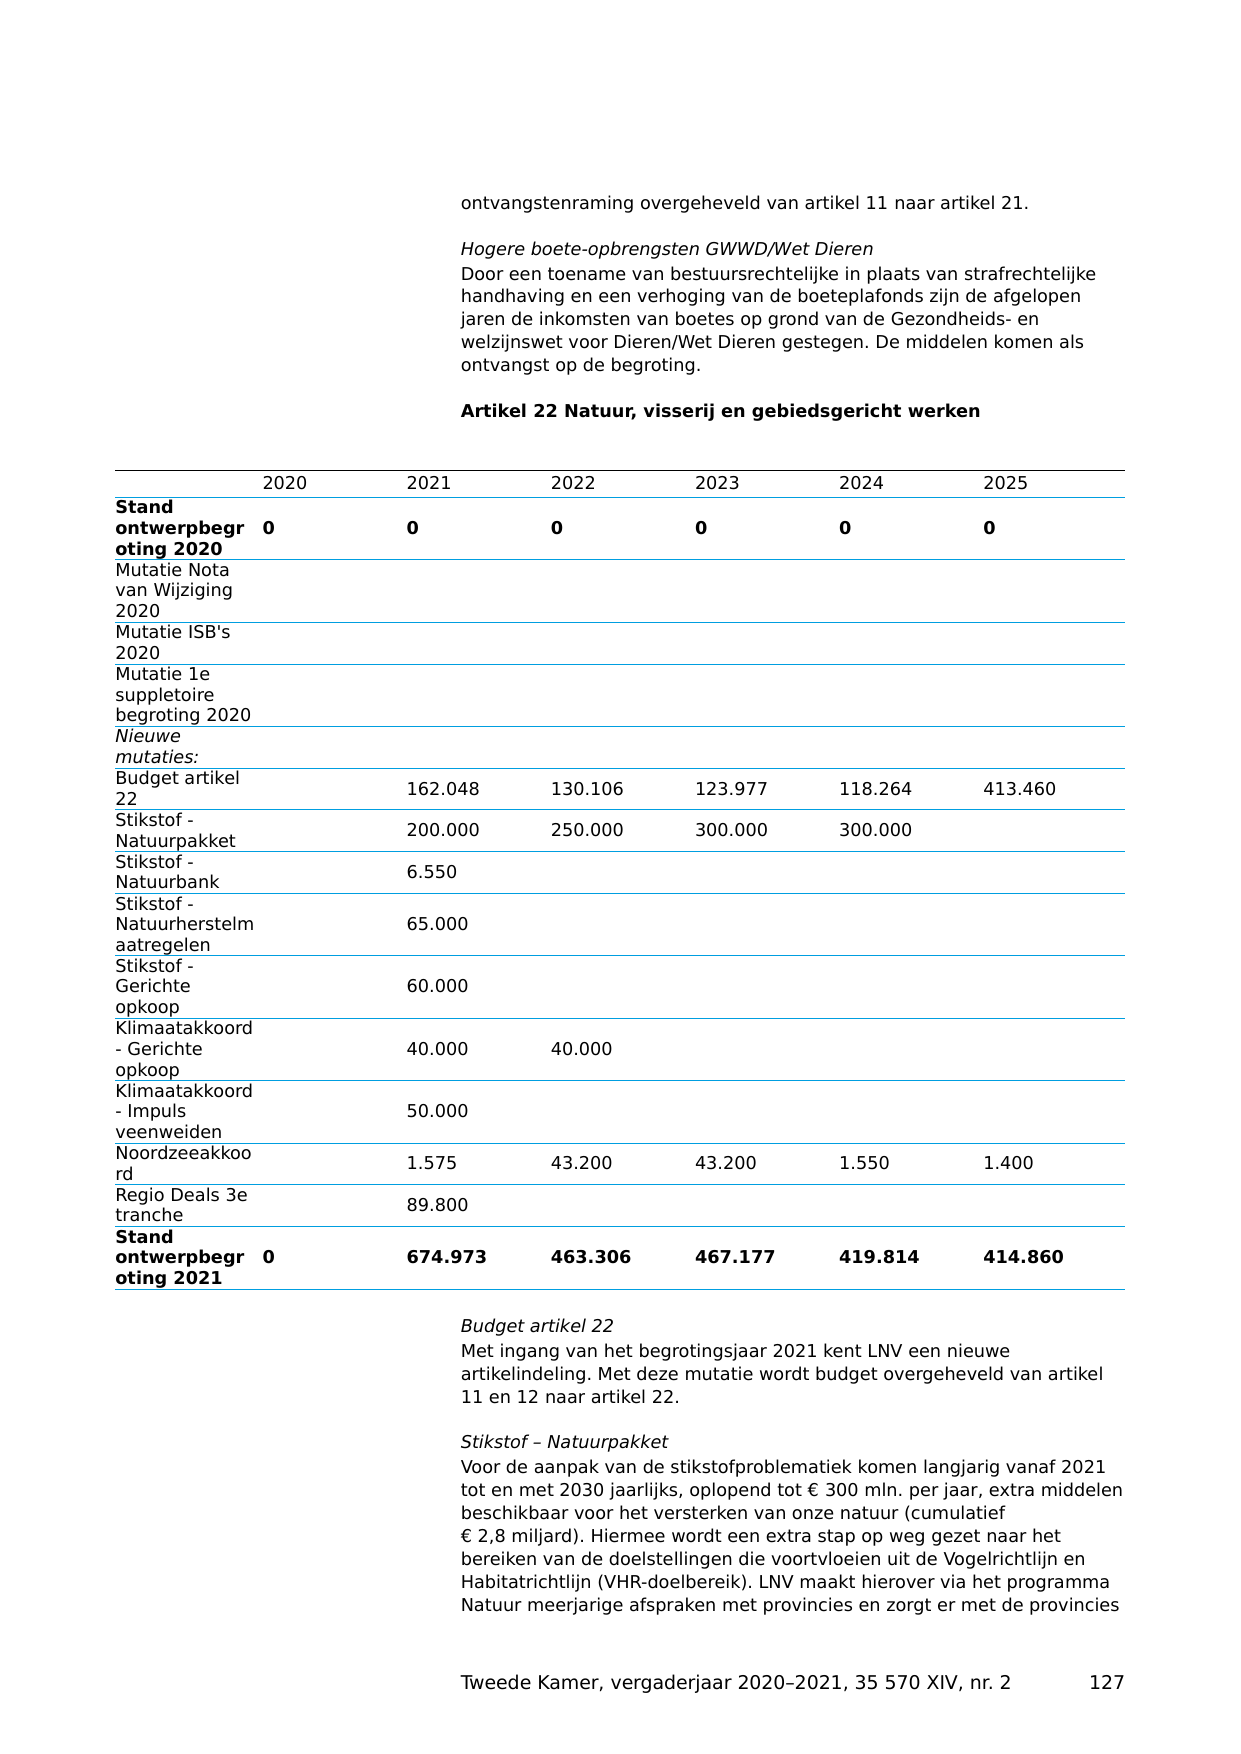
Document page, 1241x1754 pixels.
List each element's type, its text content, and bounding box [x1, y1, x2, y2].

table_cell [259, 894, 403, 955]
table_cell 65.000 [404, 894, 548, 955]
table_cell 419.814 [836, 1227, 980, 1288]
table_cell 300.000 [692, 810, 836, 851]
table_header Uitgaven beleidsartikel 22 (bedragen x € 1000) [115, 445, 1125, 470]
table_cell 60.000 [404, 956, 548, 1018]
table_cell [836, 956, 980, 1018]
table_cell [548, 852, 692, 893]
table_cell [548, 560, 692, 622]
table_cell Stikstof - Natuurpakket [115, 810, 259, 851]
table_cell [259, 727, 403, 768]
table_cell 0 [692, 498, 836, 559]
table_cell [259, 1081, 403, 1142]
table_cell [980, 665, 1125, 726]
table_cell 1.400 [980, 1144, 1125, 1184]
table_cell 250.000 [548, 810, 692, 851]
table_cell [548, 956, 692, 1018]
table_cell [980, 1081, 1125, 1142]
table_cell [548, 1081, 692, 1142]
table_cell 2025 [980, 471, 1125, 497]
table_cell [980, 956, 1125, 1018]
table_cell 2022 [548, 471, 692, 497]
table_cell 50.000 [404, 1081, 548, 1142]
table_cell [980, 623, 1125, 663]
table_cell Stand ontwerpbegroting 2020 [115, 498, 259, 559]
table_cell 0 [404, 498, 548, 559]
table_cell [259, 623, 403, 663]
table_cell 40.000 [404, 1019, 548, 1080]
table_cell 118.264 [836, 769, 980, 809]
table_cell Mutatie ISB's 2020 [115, 623, 259, 663]
table_cell Mutatie 1e suppletoire begroting 2020 [115, 665, 259, 726]
table_cell [836, 560, 980, 622]
table_cell [836, 623, 980, 663]
table_cell 0 [980, 498, 1125, 559]
table_cell [692, 727, 836, 768]
table_cell 0 [259, 1227, 403, 1288]
table_cell [115, 471, 259, 497]
table_cell 200.000 [404, 810, 548, 851]
table_cell [692, 623, 836, 663]
table_cell [404, 623, 548, 663]
table_cell [836, 852, 980, 893]
table_cell [980, 894, 1125, 955]
table_cell 674.973 [404, 1227, 548, 1288]
table_cell [836, 894, 980, 955]
table_cell Stikstof - Natuurbank [115, 852, 259, 893]
table_cell Budget artikel 22 [115, 769, 259, 809]
table_cell [836, 1081, 980, 1142]
table_cell 1.575 [404, 1144, 548, 1184]
table_cell 0 [259, 498, 403, 559]
table_cell [548, 727, 692, 768]
table_cell [259, 956, 403, 1018]
table_cell 1.550 [836, 1144, 980, 1184]
table_cell 43.200 [692, 1144, 836, 1184]
table_cell [692, 956, 836, 1018]
table_cell [692, 1081, 836, 1142]
table_cell [259, 665, 403, 726]
table_cell 162.048 [404, 769, 548, 809]
table_cell Stikstof - Gerichte opkoop [115, 956, 259, 1018]
table_cell [836, 665, 980, 726]
table_cell 123.977 [692, 769, 836, 809]
table_cell 2023 [692, 471, 836, 497]
table_cell [404, 665, 548, 726]
table_cell [980, 810, 1125, 851]
table_cell 43.200 [548, 1144, 692, 1184]
table_cell [980, 727, 1125, 768]
text Hogere boete-opbrengsten GWWD/Wet Dieren [461, 237, 1125, 259]
table_cell [692, 852, 836, 893]
table_cell [259, 560, 403, 622]
table_cell [259, 810, 403, 851]
table_cell 467.177 [692, 1227, 836, 1288]
table_cell [692, 894, 836, 955]
table_cell 0 [548, 498, 692, 559]
table_cell 463.306 [548, 1227, 692, 1288]
table_cell 413.460 [980, 769, 1125, 809]
table_cell [548, 1185, 692, 1226]
table_cell 2020 [259, 471, 403, 497]
table_cell Noordzeeakkoord [115, 1144, 259, 1184]
table_cell [692, 1185, 836, 1226]
table_cell 2024 [836, 471, 980, 497]
text Met ingang van het begrotingsjaar 2021 kent LNV een nieuwe artikelindeling. Met deze mutatie wordt budget overgeheveld van artikel 11 en 12 naar artikel 22. [461, 1339, 1125, 1408]
table_cell 414.860 [980, 1227, 1125, 1288]
table_cell [980, 1185, 1125, 1226]
table_cell [259, 1185, 403, 1226]
table_cell [404, 560, 548, 622]
table_cell [692, 665, 836, 726]
table_cell [259, 769, 403, 809]
table_cell [259, 1019, 403, 1080]
table_cell 40.000 [548, 1019, 692, 1080]
table_cell Stikstof - Natuurherstelmaatregelen [115, 894, 259, 955]
table_cell [548, 894, 692, 955]
table_cell [836, 1019, 980, 1080]
table_cell Mutatie Nota van Wijziging 2020 [115, 560, 259, 622]
table_cell Stand ontwerpbegroting 2021 [115, 1227, 259, 1288]
table_cell [548, 665, 692, 726]
text Stikstof – Natuurpakket [461, 1431, 1125, 1453]
text Door een toename van bestuursrechtelijke in plaats van strafrechtelijke handhaving en een verhoging van de boeteplafonds zijn de afgelopen jaren de inkomsten van boetes op grond van de Gezondheids- en welzijnswet voor Dieren/Wet Dieren gestegen. De middelen komen als ontvangst op de begroting. [461, 262, 1125, 376]
table_cell 2021 [404, 471, 548, 497]
table_cell [259, 852, 403, 893]
table_cell [692, 1019, 836, 1080]
table_cell [548, 623, 692, 663]
table_cell [836, 1185, 980, 1226]
table_cell [259, 1144, 403, 1184]
table_cell [404, 727, 548, 768]
table_cell 0 [836, 498, 980, 559]
table_cell [836, 727, 980, 768]
table_cell [980, 852, 1125, 893]
table_cell [980, 560, 1125, 622]
text ontvangstenraming overgeheveld van artikel 11 naar artikel 21. [461, 191, 1125, 214]
text Budget artikel 22 [461, 1314, 1125, 1337]
table_cell 130.106 [548, 769, 692, 809]
table_cell Regio Deals 3e tranche [115, 1185, 259, 1226]
table_cell [980, 1019, 1125, 1080]
table_cell Klimaatakkoord - Gerichte opkoop [115, 1019, 259, 1080]
table_cell Nieuwe mutaties: [115, 727, 259, 768]
table_cell 6.550 [404, 852, 548, 893]
table_cell Klimaatakkoord - Impuls veenweiden [115, 1081, 259, 1142]
text Artikel 22 Natuur, visserij en gebiedsgericht werken [461, 399, 1125, 422]
table_cell 89.800 [404, 1185, 548, 1226]
text Voor de aanpak van de stikstofproblematiek komen langjarig vanaf 2021 tot en met 2030 jaarlijks, oplopend tot € 300 mln. per jaar, extra middelen beschikbaar voor het versterken van onze natuur (cumulatief € 2,8 miljard). Hiermee wordt een extra stap op weg gezet naar het bereiken van de doelstellingen die voortvloeien uit de Vogelrichtlijn en Habitatrichtlijn (VHR-doelbereik). LNV maakt hierover via het programma Natuur meerjarige afspraken met provincies en zorgt er met de provincies [461, 1456, 1125, 1616]
table_cell 300.000 [836, 810, 980, 851]
table_cell [692, 560, 836, 622]
